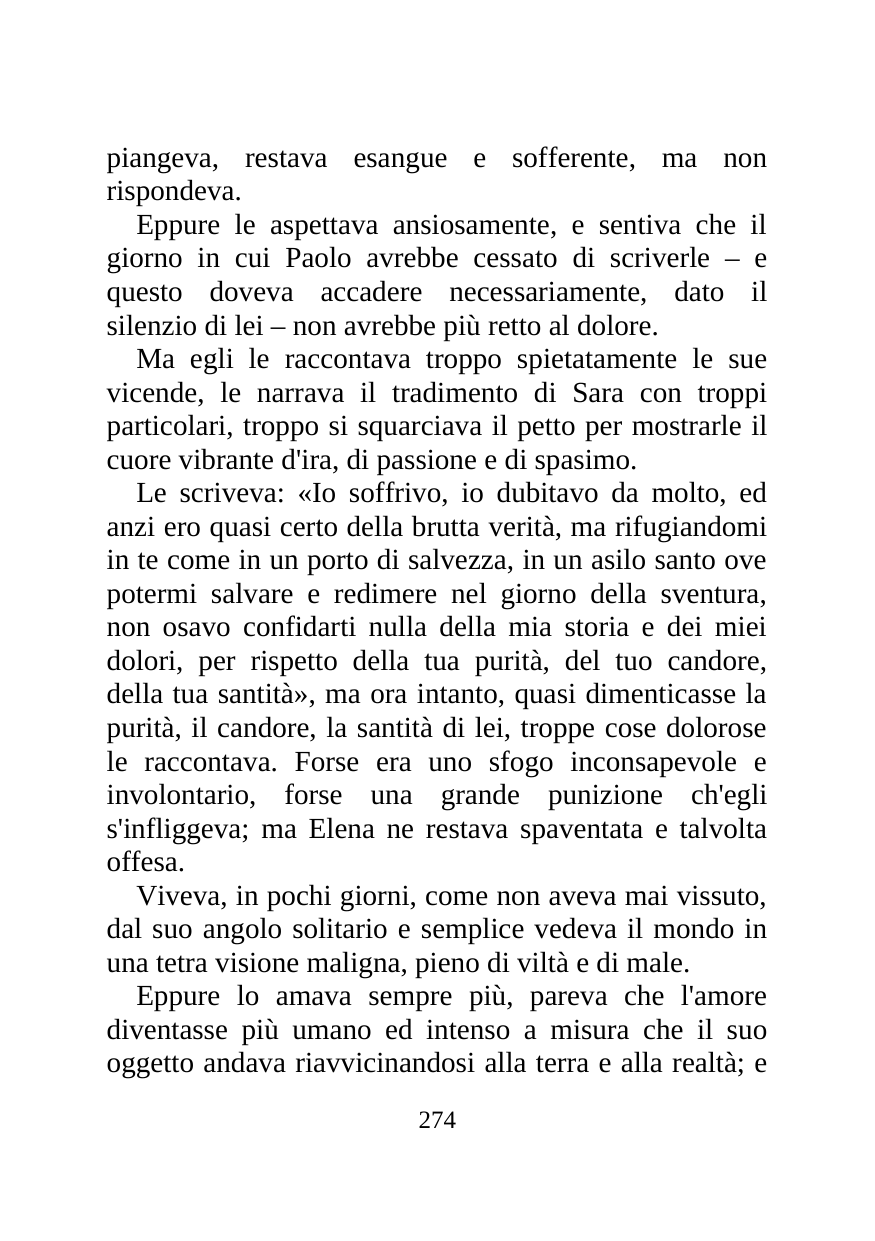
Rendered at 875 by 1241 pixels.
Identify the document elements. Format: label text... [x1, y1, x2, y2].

text Ma egli le raccontava troppo spietatamente le sue vicende, le narrava il tradimento di Sara con troppi particolari, troppo si squarciava il petto per mostrarle il cuore vibrante d'ira, di passione e di spasimo. [106, 341, 768, 475]
text Viveva, in pochi giorni, come non aveva mai vissuto, dal suo angolo solitario e semplice vedeva il mondo in una tetra visione maligna, pieno di viltà e di male. [106, 878, 768, 978]
text Eppure lo amava sempre più, pareva che l'amore diventasse più umano ed intenso a misura che il suo oggetto andava riavvicinandosi alla terra e alla realtà; e [106, 978, 768, 1079]
text Eppure le aspettava ansiosamente, e sentiva che il giorno in cui Paolo avrebbe cessato di scriverle – e questo doveva accadere necessariamente, dato il silenzio di lei – non avrebbe più retto al dolore. [106, 207, 768, 341]
text Le scriveva: «Io soffrivo, io dubitavo da molto, ed anzi ero quasi certo della brutta verità, ma rifugiandomi in te come in un porto di salvezza, in un asilo santo ove potermi salvare e redimere nel giorno della sventura, non osavo confidarti nulla della mia storia e dei miei dolori, per rispetto della tua purità, del tuo candore, della tua santità», ma ora intanto, quasi dimenticasse la purità, il candore, la santità di lei, troppe cose dolorose le raccontava. Forse era uno sfogo inconsapevole e involontario, forse una grande punizione ch'egli s'infliggeva; ma Elena ne restava spaventata e talvolta offesa. [106, 475, 768, 878]
text piangeva, restava esangue e sofferente, ma non rispondeva. [106, 140, 768, 207]
